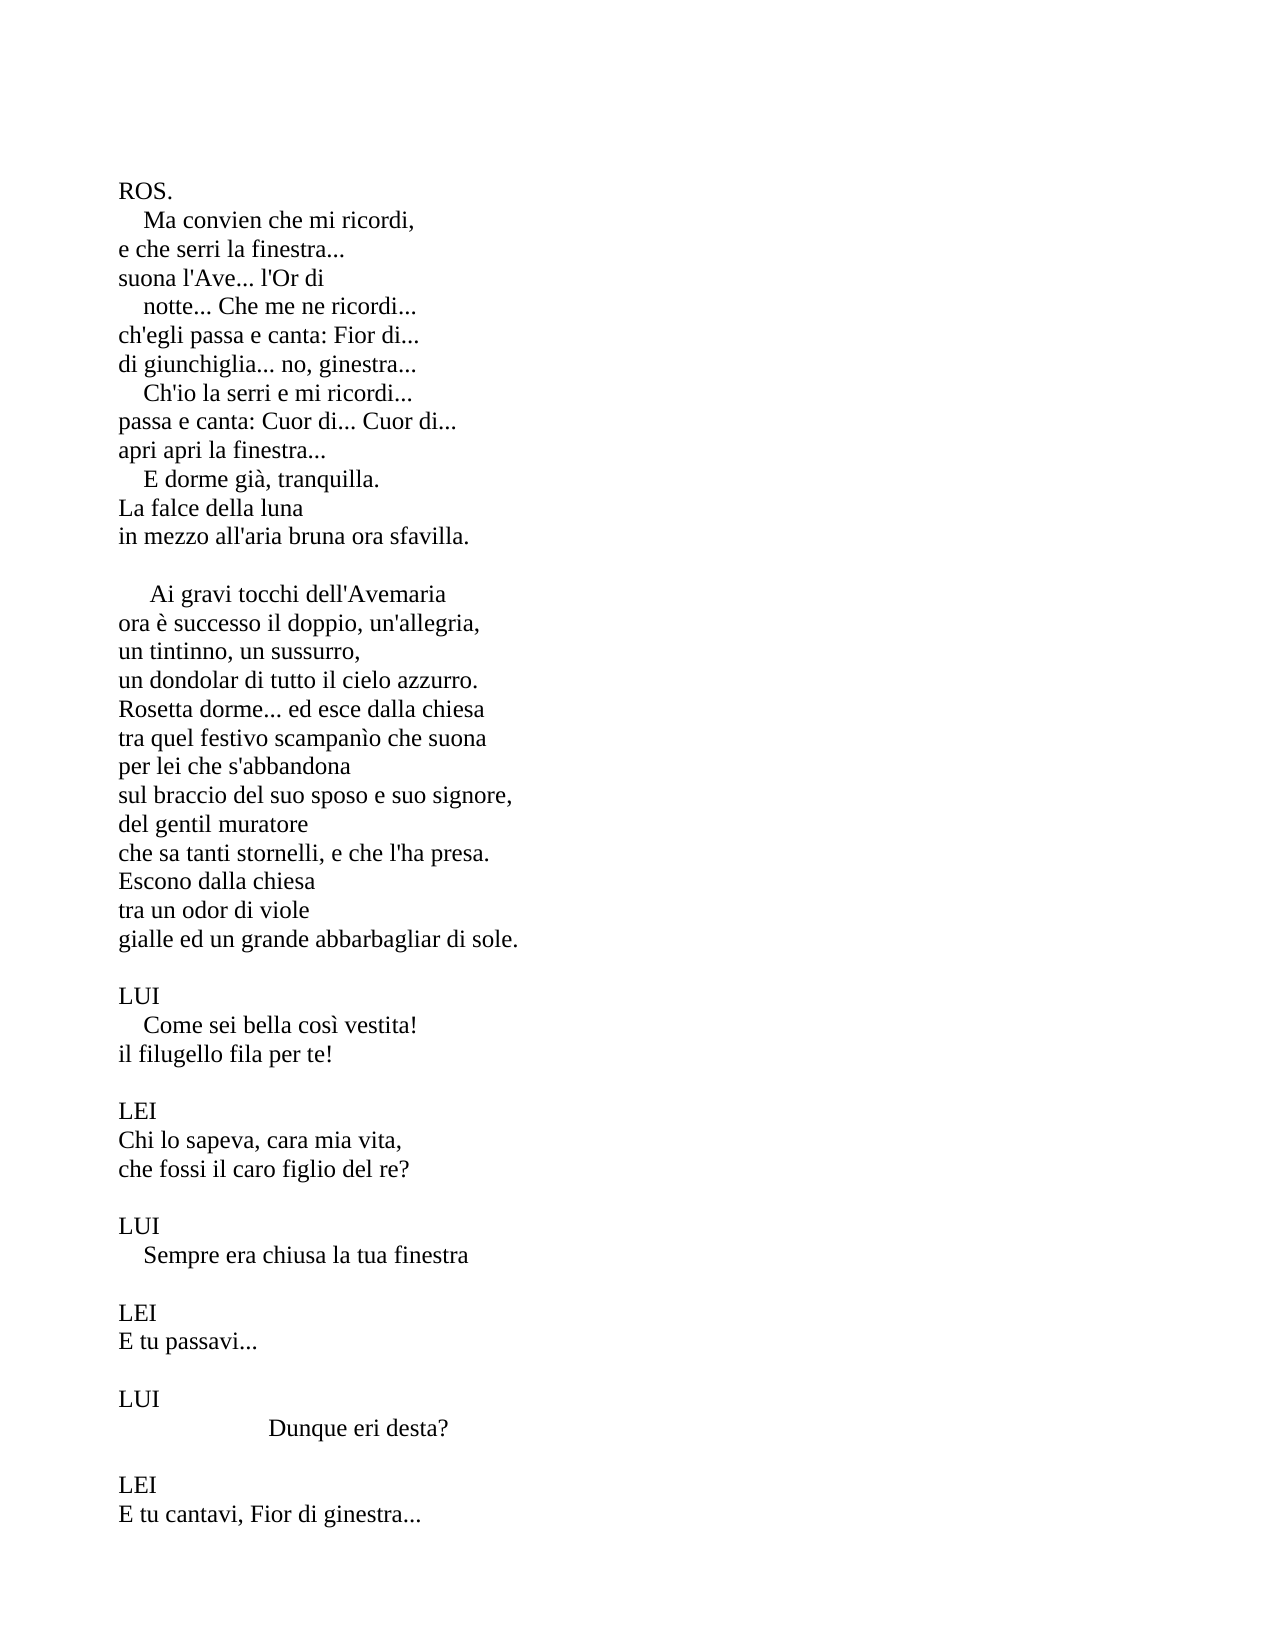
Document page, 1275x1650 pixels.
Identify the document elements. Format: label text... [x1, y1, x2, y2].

text LUI [118, 1211, 1157, 1240]
text E tu cantavi, Fior di ginestra... [118, 1499, 1157, 1528]
text LUI [118, 1384, 1157, 1413]
text La falce della luna [118, 493, 1157, 521]
text ROS. [118, 176, 1157, 205]
text tra quel festivo scampanìo che suona [118, 723, 1157, 751]
text Sempre era chiusa la tua finestra [118, 1240, 1157, 1269]
text del gentil muratore [118, 809, 1157, 838]
text ora è successo il doppio, un'allegria, [118, 608, 1157, 636]
text Dunque eri desta? [118, 1413, 1157, 1441]
text suona l'Ave... l'Or di [118, 263, 1157, 291]
text Ch'io la serri e mi ricordi... [118, 378, 1157, 406]
text per lei che s'abbandona [118, 751, 1157, 780]
text il filugello fila per te! [118, 1039, 1157, 1068]
text Rosetta dorme... ed esce dalla chiesa [118, 694, 1157, 723]
text ch'egli passa e canta: Fior di... [118, 320, 1157, 349]
text Come sei bella così vestita! [118, 1010, 1157, 1039]
text gialle ed un grande abbarbagliar di sole. [118, 924, 1157, 953]
text un dondolar di tutto il cielo azzurro. [118, 665, 1157, 694]
text sul braccio del suo sposo e suo signore, [118, 780, 1157, 809]
text e che serri la finestra... [118, 234, 1157, 263]
text LUI [118, 981, 1157, 1010]
text che fossi il caro figlio del re? [118, 1154, 1157, 1183]
text Escono dalla chiesa [118, 866, 1157, 895]
text un tintinno, un sussurro, [118, 636, 1157, 665]
text apri apri la finestra... [118, 435, 1157, 464]
text LEI [118, 1298, 1157, 1326]
text Chi lo sapeva, cara mia vita, [118, 1125, 1157, 1154]
text Ma convien che mi ricordi, [118, 205, 1157, 234]
text E dorme già, tranquilla. [118, 464, 1157, 493]
text E tu passavi... [118, 1326, 1157, 1355]
text LEI [118, 1470, 1157, 1499]
text di giunchiglia... no, ginestra... [118, 349, 1157, 378]
text tra un odor di viole [118, 895, 1157, 924]
text Ai gravi tocchi dell'Avemaria [118, 579, 1157, 608]
text che sa tanti stornelli, e che l'ha presa. [118, 838, 1157, 866]
text passa e canta: Cuor di... Cuor di... [118, 406, 1157, 435]
text notte... Che me ne ricordi... [118, 291, 1157, 320]
text LEI [118, 1096, 1157, 1125]
text in mezzo all'aria bruna ora sfavilla. [118, 521, 1157, 550]
